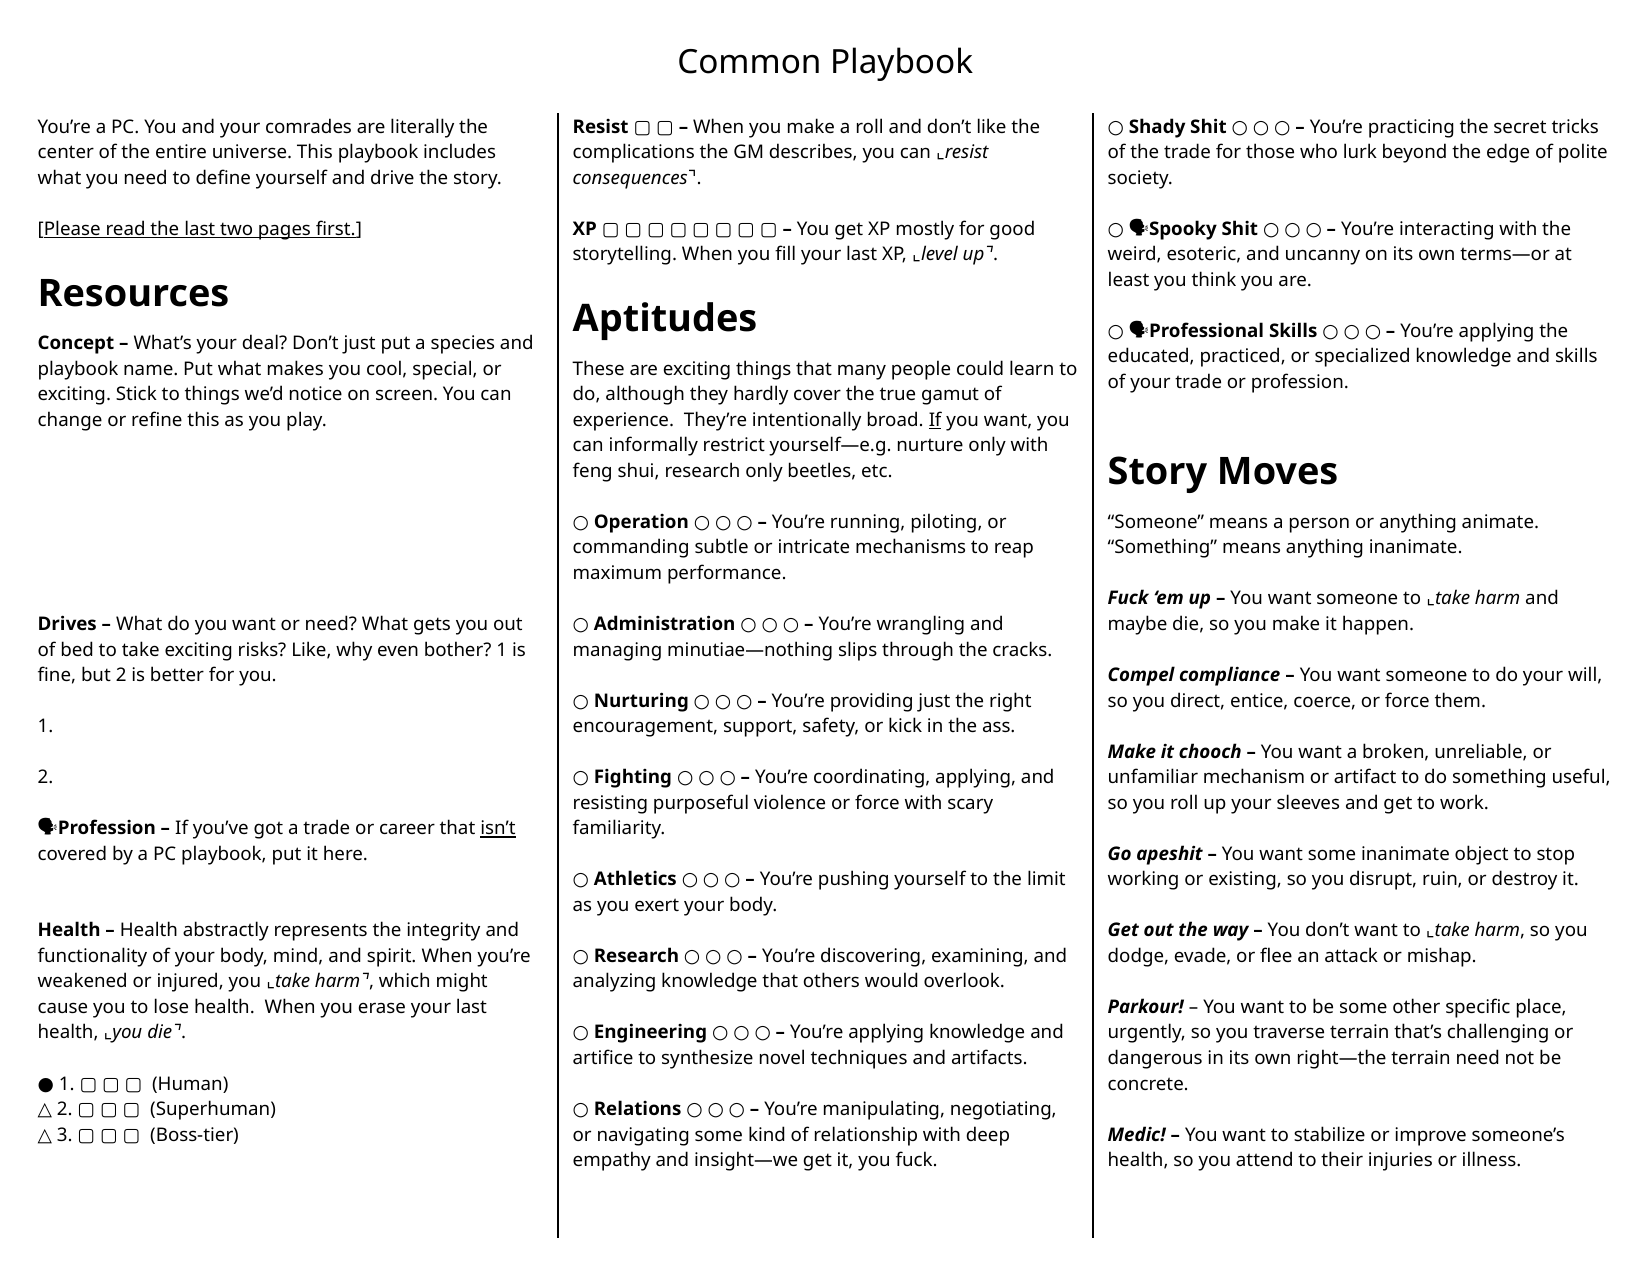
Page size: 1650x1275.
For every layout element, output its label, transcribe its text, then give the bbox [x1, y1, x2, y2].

text ○ Operation ○ ○ ○ – You’re running, piloting, or commanding subtle or intricate mechanisms to reap maximum performance. [572, 508, 1077, 585]
text Drives – What do you want or need? What gets you out of bed to take exciting risks? Like, why even bother? 1 is fine, but 2 is better for you. [37, 610, 542, 687]
text You’re a PC. You and your comrades are literally the center of the entire universe. This playbook includes what you need to define yourself and drive the story. [37, 113, 542, 189]
text 1. [37, 712, 542, 738]
text ○ Nurturing ○ ○ ○ – You’re providing just the right encouragement, support, safety, or kick in the ass. [572, 687, 1077, 738]
subtitle Aptitudes [572, 291, 1077, 343]
subtitle Resources [37, 266, 542, 317]
text Go apeshit – You want some inanimate object to stop working or existing, so you disrupt, ruin, or destroy it. [1107, 840, 1612, 891]
text Compel compliance – You want someone to do your will, so you direct, entice, coerce, or force them. [1107, 661, 1612, 712]
text 🗣Profession – If you’ve got a trade or career that isn’t covered by a PC playbook, put it here. [37, 814, 542, 866]
text Make it chooch – You want a broken, unreliable, or unfamiliar mechanism or artifact to do something useful, so you roll up your sleeves and get to work. [1107, 738, 1612, 814]
text ○ Athletics ○ ○ ○ – You’re pushing yourself to the limit as you exert your body. [572, 866, 1077, 917]
text Health – Health abstractly represents the integrity and functionality of your body, mind, and spirit. When you’re weakened or injured, you ⌞take harm⌝, which might cause you to lose health. When you erase your last health, ⌞you die⌝. [37, 917, 542, 1044]
text Fuck ‘em up – You want someone to ⌞take harm and maybe die, so you make it happen. [1107, 585, 1612, 636]
text Get out the way – You don’t want to ⌞take harm, so you dodge, evade, or flee an attack or mishap. [1107, 917, 1612, 968]
text ○ 🗣Professional Skills ○ ○ ○ – You’re applying the educated, practiced, or specialized knowledge and skills of your trade or profession. [1107, 317, 1612, 394]
text ● 1. ▢ ▢ ▢ (Human) [37, 1070, 542, 1095]
text ○ Fighting ○ ○ ○ – You’re coordinating, applying, and resisting purposeful violence or force with scary familiarity. [572, 763, 1077, 840]
text Medic! – You want to stabilize or improve someone’s health, so you attend to their injuries or illness. [1107, 1121, 1612, 1172]
text These are exciting things that many people could learn to do, although they hardly cover the true gamut of experience. They’re intentionally broad. If you want, you can informally restrict yourself—e.g. nurture only with feng shui, research only beetles, etc. [572, 355, 1077, 483]
text ○ Engineering ○ ○ ○ – You’re applying knowledge and artifice to synthesize novel techniques and artifacts. [572, 1019, 1077, 1070]
text ○ Administration ○ ○ ○ – You’re wrangling and managing minutiae—nothing slips through the cracks. [572, 610, 1077, 661]
text ○ 🗣Spooky Shit ○ ○ ○ – You’re interacting with the weird, esoteric, and uncanny on its own terms—or at least you think you are. [1107, 215, 1612, 292]
text ○ Shady Shit ○ ○ ○ – You’re practicing the secret tricks of the trade for those who lurk beyond the edge of polite society. [1107, 113, 1612, 189]
text ○ Research ○ ○ ○ – You’re discovering, examining, and analyzing knowledge that others would overlook. [572, 942, 1077, 993]
text “Someone” means a person or anything animate. “Something” means anything inanimate. [1107, 508, 1612, 559]
text Parkour! – You want to be some other specific place, urgently, so you traverse terrain that’s challenging or dangerous in its own right—the terrain need not be concrete. [1107, 993, 1612, 1095]
text [Please read the last two pages first.] [37, 215, 542, 241]
text ○ Relations ○ ○ ○ – You’re manipulating, negotiating, or navigating some kind of relationship with deep empathy and insight—we get it, you fuck. [572, 1095, 1077, 1172]
text Resist ▢ ▢ – When you make a roll and don’t like the complications the GM describes, you can ⌞resist consequences⌝. [572, 113, 1077, 189]
subtitle Story Moves [1107, 444, 1612, 496]
text △ 3. ▢ ▢ ▢ (Boss-tier) [37, 1121, 542, 1146]
text 2. [37, 763, 542, 789]
text Concept – What’s your deal? Don’t just put a species and playbook name. Put what makes you cool, special, or exciting. Stick to things we’d notice on screen. You can change or refine this as you play. [37, 330, 542, 432]
text XP ▢ ▢ ▢ ▢ ▢ ▢ ▢ ▢ – You get XP mostly for good storytelling. When you fill your last XP, ⌞level up⌝. [572, 215, 1077, 266]
text △ 2. ▢ ▢ ▢ (Superhuman) [37, 1095, 542, 1121]
